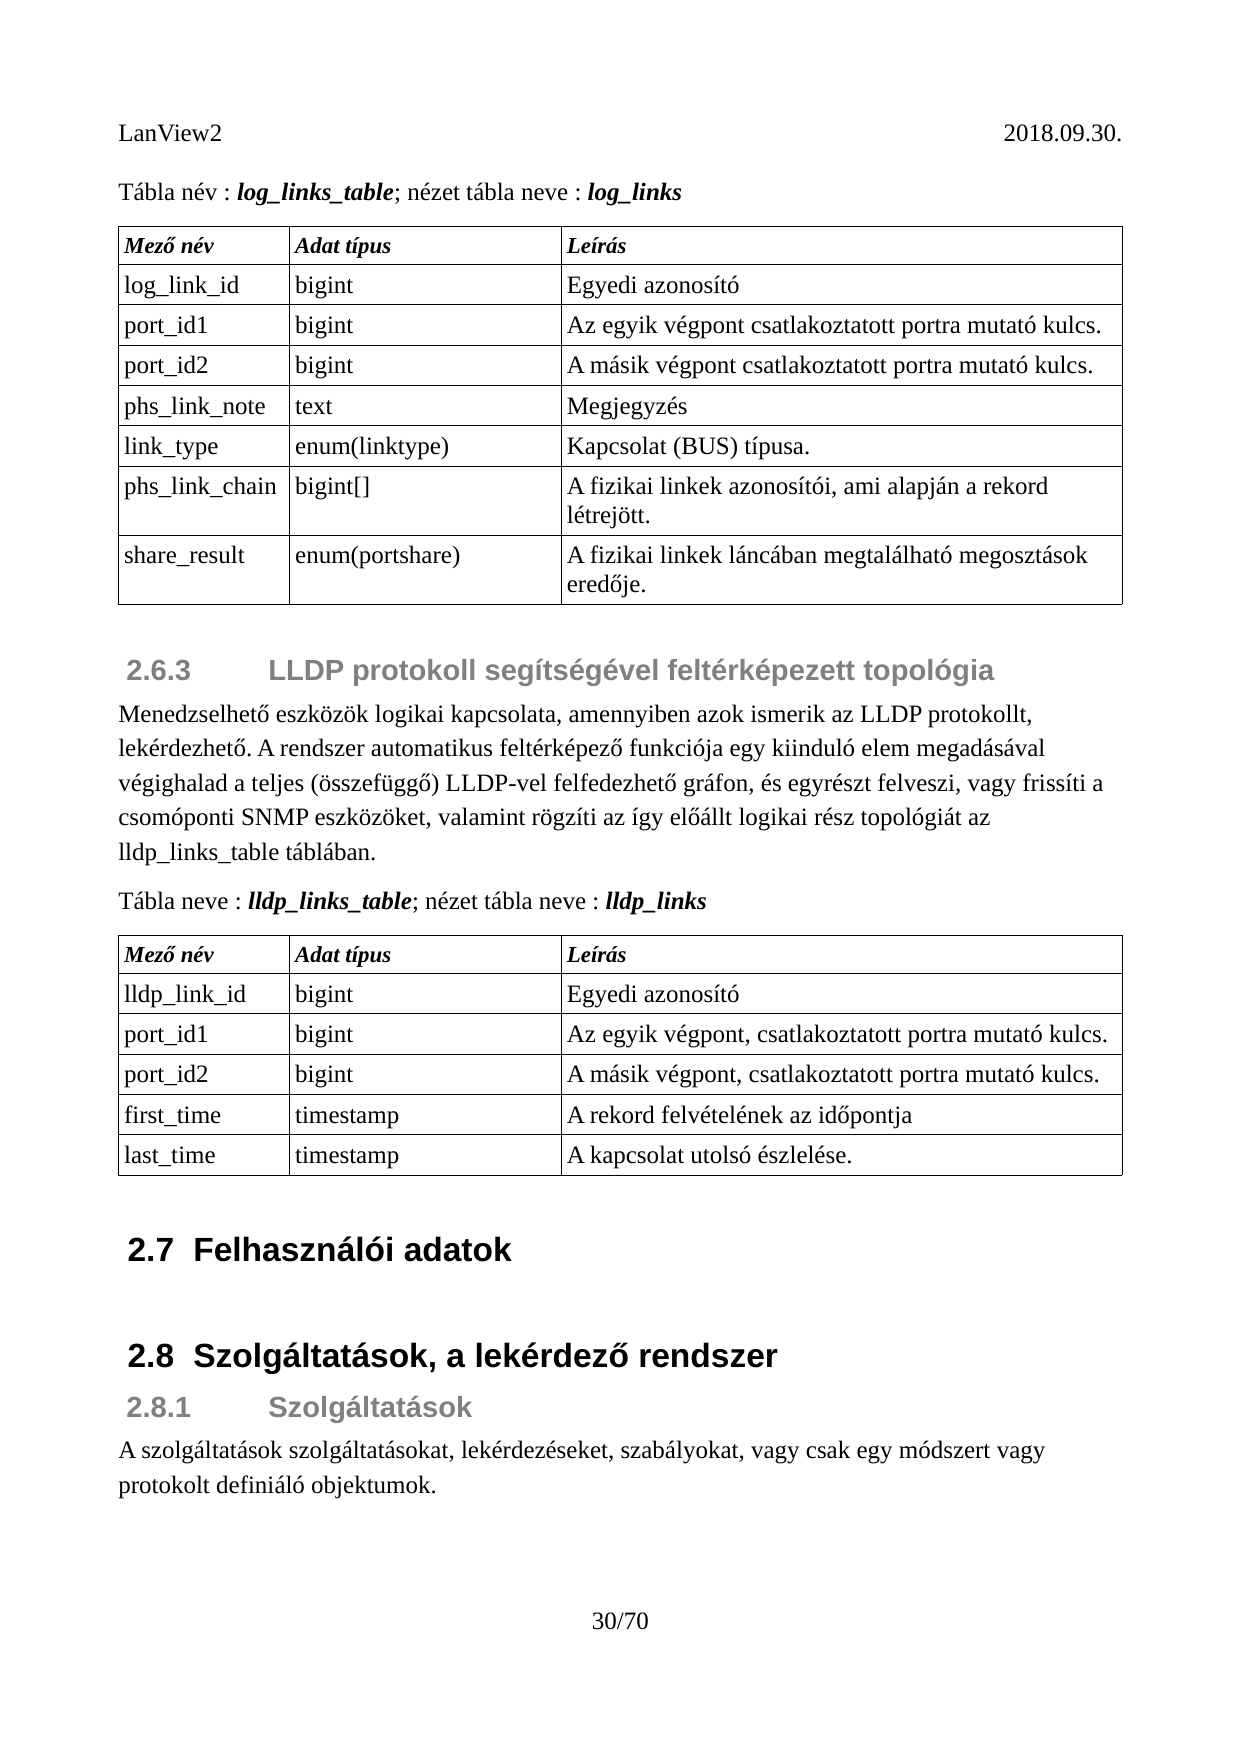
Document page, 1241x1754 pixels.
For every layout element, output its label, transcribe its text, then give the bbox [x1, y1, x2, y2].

table_cell Egyedi azonosító [562, 265, 1122, 304]
subtitle Szolgáltatások [118, 1389, 1122, 1423]
table_cell timestamp [290, 1135, 561, 1174]
table_cell enum(portshare) [290, 536, 561, 604]
table_header Adat típus [290, 227, 561, 264]
table_cell Az egyik végpont, csatlakoztatott portra mutató kulcs. [562, 1014, 1122, 1053]
text Menedzselhető eszközök logikai kapcsolata, amennyiben azok ismerik az LLDP protokollt, lekérdezhető. A rendszer automatikus feltérképező funkciója egy kiinduló elem megadásával végighalad a teljes (összefüggő) LLDP-vel felfedezhető gráfon, és egyrészt felveszi, vagy frissíti a csomóponti SNMP eszközöket, valamint rögzíti az így előállt logikai rész topológiát az lldp_links_table táblában. [118, 699, 1122, 866]
table_header Mező név [119, 227, 289, 264]
table_cell Az egyik végpont csatlakoztatott portra mutató kulcs. [562, 305, 1122, 345]
table_cell share_result [119, 536, 289, 604]
table_cell port_id2 [119, 346, 289, 385]
subtitle Szolgáltatások, a lekérdező rendszer [118, 1336, 1122, 1375]
table_cell phs_link_chain [119, 467, 289, 535]
table_cell A másik végpont, csatlakoztatott portra mutató kulcs. [562, 1055, 1122, 1094]
table_cell A rekord felvételének az időpontja [562, 1095, 1122, 1134]
table_cell port_id1 [119, 1014, 289, 1053]
table_cell A másik végpont csatlakoztatott portra mutató kulcs. [562, 346, 1122, 385]
table_header Adat típus [290, 936, 561, 973]
table_cell A fizikai linkek láncában megtalálható megosztások eredője. [562, 536, 1122, 604]
text Tábla neve : lldp_links_table; nézet tábla neve : lldp_links [118, 886, 1122, 915]
table_cell bigint [290, 1055, 561, 1094]
table_cell first_time [119, 1095, 289, 1134]
table_cell last_time [119, 1135, 289, 1174]
subtitle LLDP protokoll segítségével feltérképezett topológia [118, 653, 1122, 686]
subtitle Felhasználói adatok [118, 1230, 1122, 1268]
table_cell A kapcsolat utolsó észlelése. [562, 1135, 1122, 1174]
table_cell enum(linktype) [290, 426, 561, 466]
table_cell bigint[] [290, 467, 561, 535]
table_header Mező név [119, 936, 289, 973]
table_cell link_type [119, 426, 289, 466]
table_cell bigint [290, 1014, 561, 1053]
table_header Leírás [562, 227, 1122, 264]
table_cell bigint [290, 305, 561, 345]
table_cell bigint [290, 974, 561, 1013]
table_cell lldp_link_id [119, 974, 289, 1013]
table_cell port_id2 [119, 1055, 289, 1094]
table_cell timestamp [290, 1095, 561, 1134]
table_cell A fizikai linkek azonosítói, ami alapján a rekord létrejött. [562, 467, 1122, 535]
table_cell phs_link_note [119, 386, 289, 425]
table_cell Kapcsolat (BUS) típusa. [562, 426, 1122, 466]
table_cell text [290, 386, 561, 425]
table_cell bigint [290, 265, 561, 304]
table_cell bigint [290, 346, 561, 385]
table_cell Megjegyzés [562, 386, 1122, 425]
table_cell Egyedi azonosító [562, 974, 1122, 1013]
text Tábla név : log_links_table; nézet tábla neve : log_links [118, 177, 1122, 206]
table_cell port_id1 [119, 305, 289, 345]
table_cell log_link_id [119, 265, 289, 304]
table_header Leírás [562, 936, 1122, 973]
text A szolgáltatások szolgáltatásokat, lekérdezéseket, szabályokat, vagy csak egy módszert vagy protokolt definiáló objektumok. [118, 1436, 1122, 1499]
